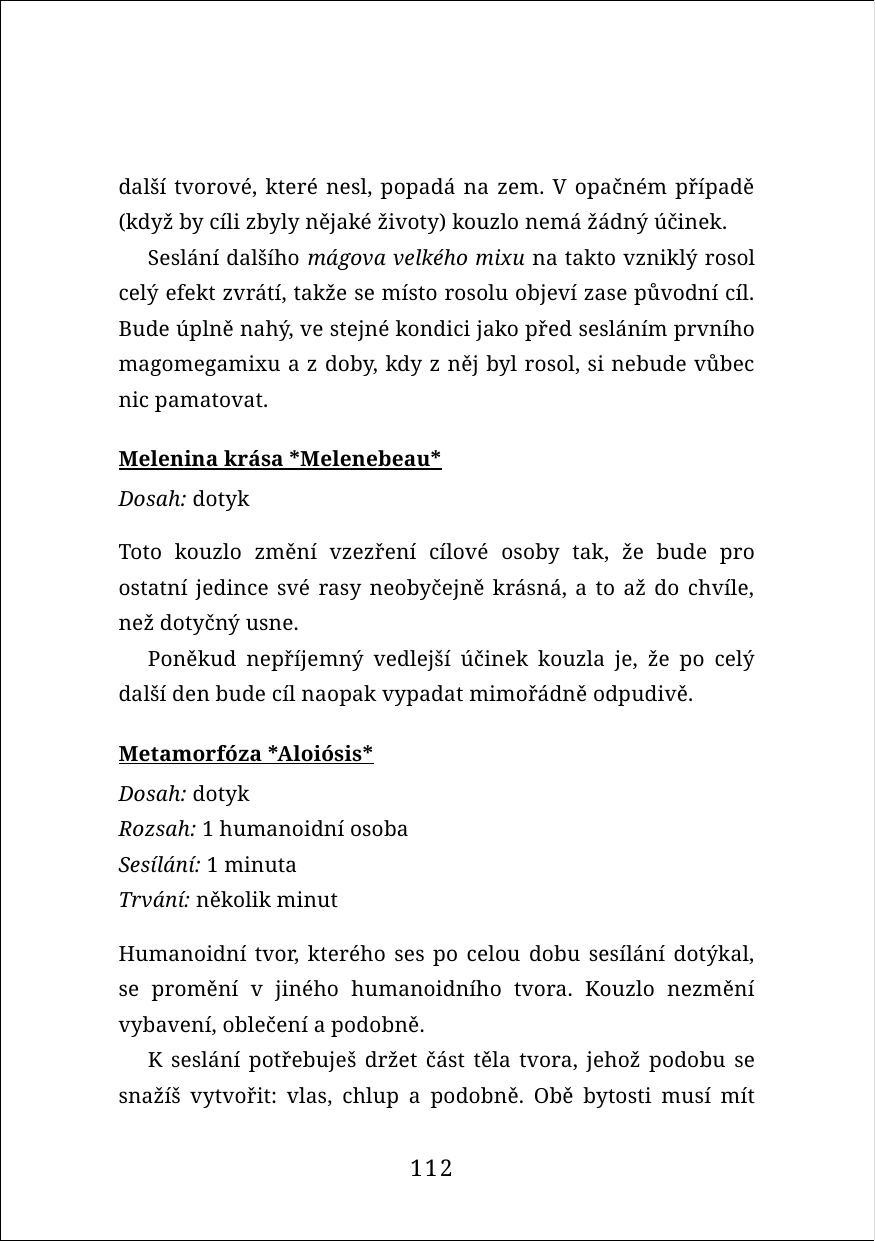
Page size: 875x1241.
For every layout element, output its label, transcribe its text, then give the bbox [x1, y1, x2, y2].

text další tvorové, které nesl, popadá na zem. V opačném případě (když by cíli zbyly nějaké životy) kouzlo nemá žádný účinek. Seslání dalšího mágova velkého mixu na takto vzniklý rosol celý efekt zvrátí, takže se místo rosolu objeví zase původní cíl. Bude úplně nahý, ve stejné kondici jako před sesláním prvního magomegamixu a z doby, kdy z něj byl rosol, si nebude vůbec nic pamatovat. [118, 172, 756, 413]
text Dosah: dotyk [118, 484, 756, 513]
subtitle Melenina krása *Melenebeau* [118, 444, 756, 472]
text Dosah: dotyk Rozsah: 1 humanoidní osoba Sesílání: 1 minuta Trvání: několik minut [118, 779, 756, 914]
subtitle Metamorfóza *Aloiósis* [118, 739, 756, 767]
text Humanoidní tvor, kterého ses po celou dobu sesílání dotýkal, se promění v jiného humanoidního tvora. Kouzlo nezmění vybavení, oblečení a podobně. K seslání potřebuješ držet část těla tvora, jehož podobu se snažíš vytvořit: vlas, chlup a podobně. Obě bytosti musí mít [118, 939, 756, 1109]
text Toto kouzlo změní vzezření cílové osoby tak, že bude pro ostatní jedince své rasy neobyčejně krásná, a to až do chvíle, než dotyčný usne. Poněkud nepříjemný vedlejší účinek kouzla je, že po celý další den bude cíl naopak vypadat mimořádně odpudivě. [118, 537, 756, 708]
